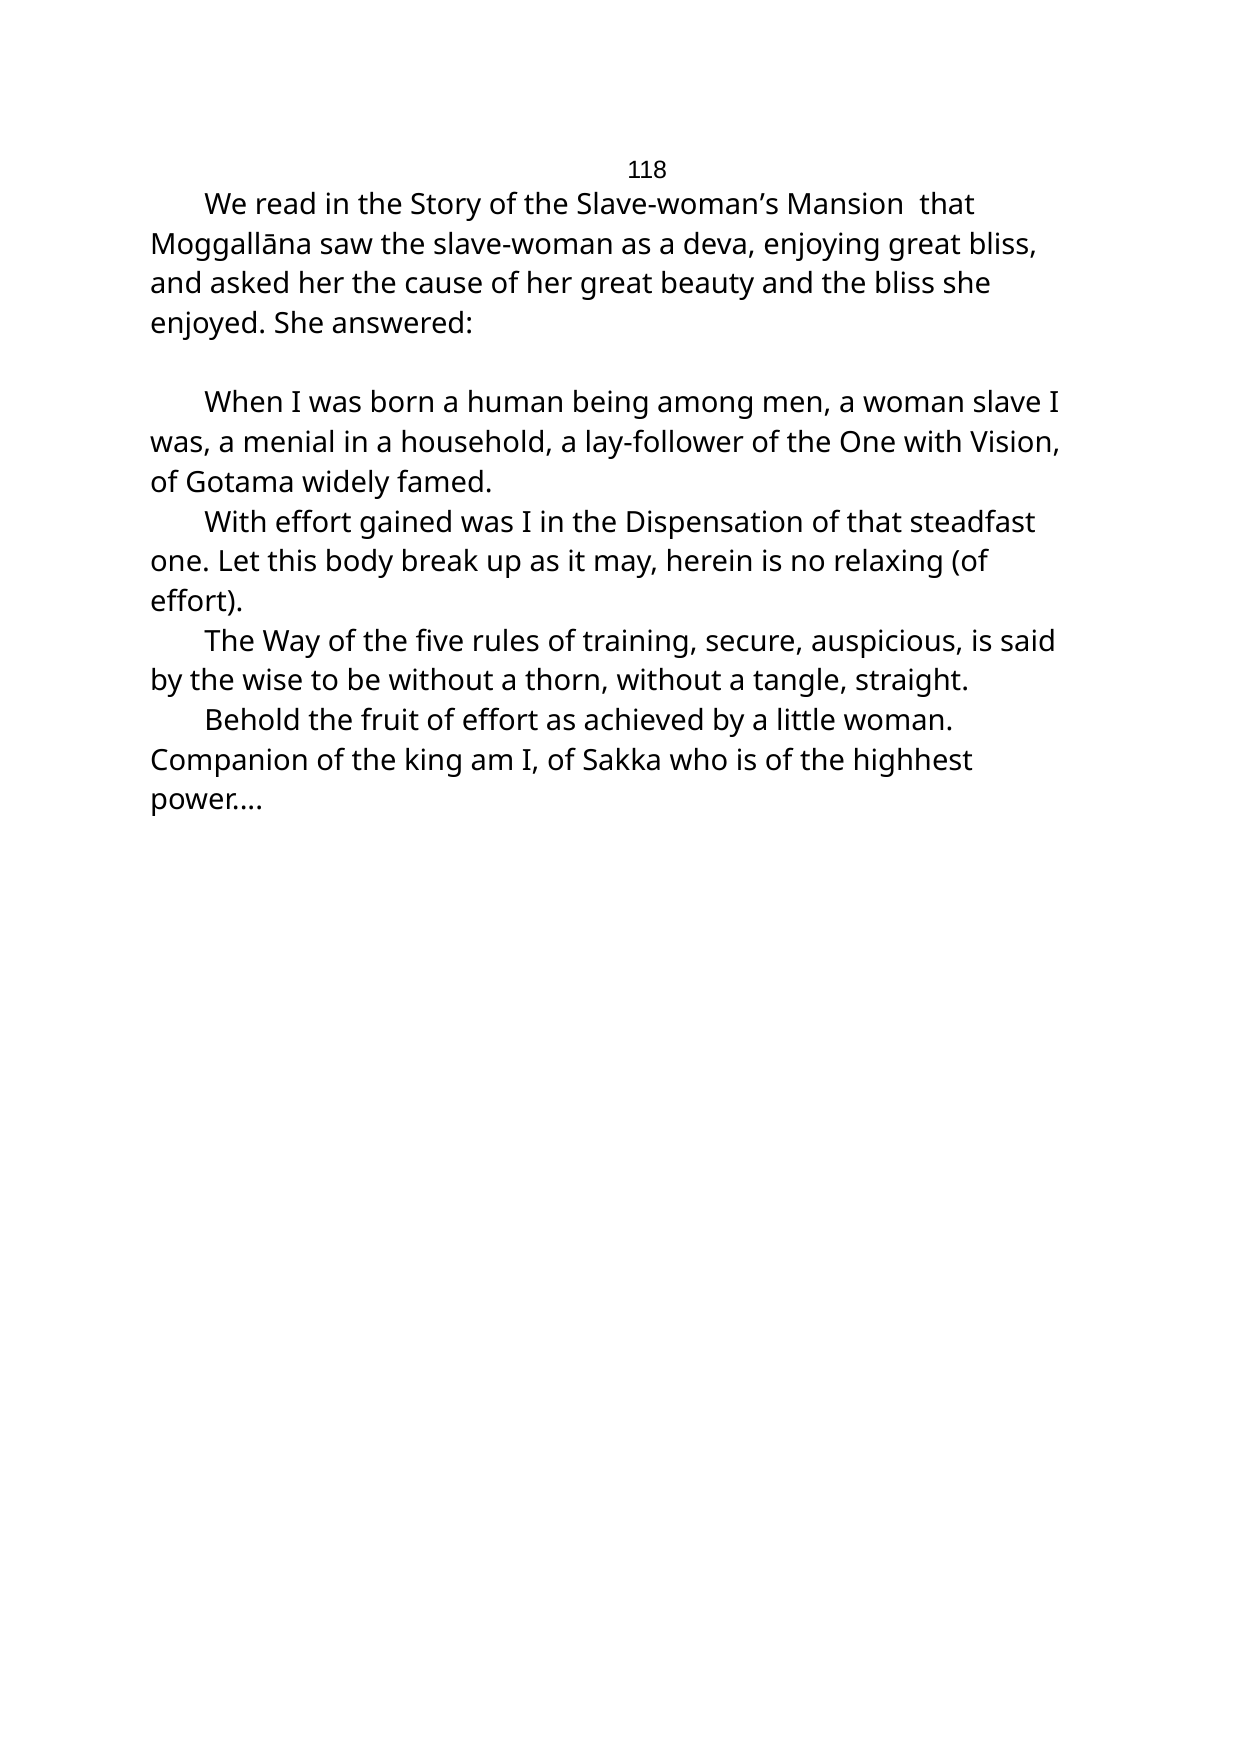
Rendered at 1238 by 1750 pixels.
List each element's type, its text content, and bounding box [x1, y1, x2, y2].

text With effort gained was I in the Dispensation of that steadfast one. Let this body break up as it may, herein is no relaxing (of effort). [150, 501, 1087, 620]
text The Way of the five rules of training, secure, auspicious, is said by the wise to be without a thorn, without a tangle, straight. [150, 620, 1087, 699]
text Behold the fruit of effort as achieved by a little woman. Companion of the king am I, of Sakka who is of the highhest power.... [150, 699, 1087, 818]
text When I was born a human being among men, a woman slave I was, a menial in a household, a lay-follower of the One with Vision, of Gotama widely famed. [150, 382, 1087, 501]
text We read in the Story of the Slave-woman’s Mansion that Moggallāna saw the slave-woman as a deva, enjoying great bliss, and asked her the cause of her great beauty and the bliss she enjoyed. She answered: [150, 183, 1087, 342]
